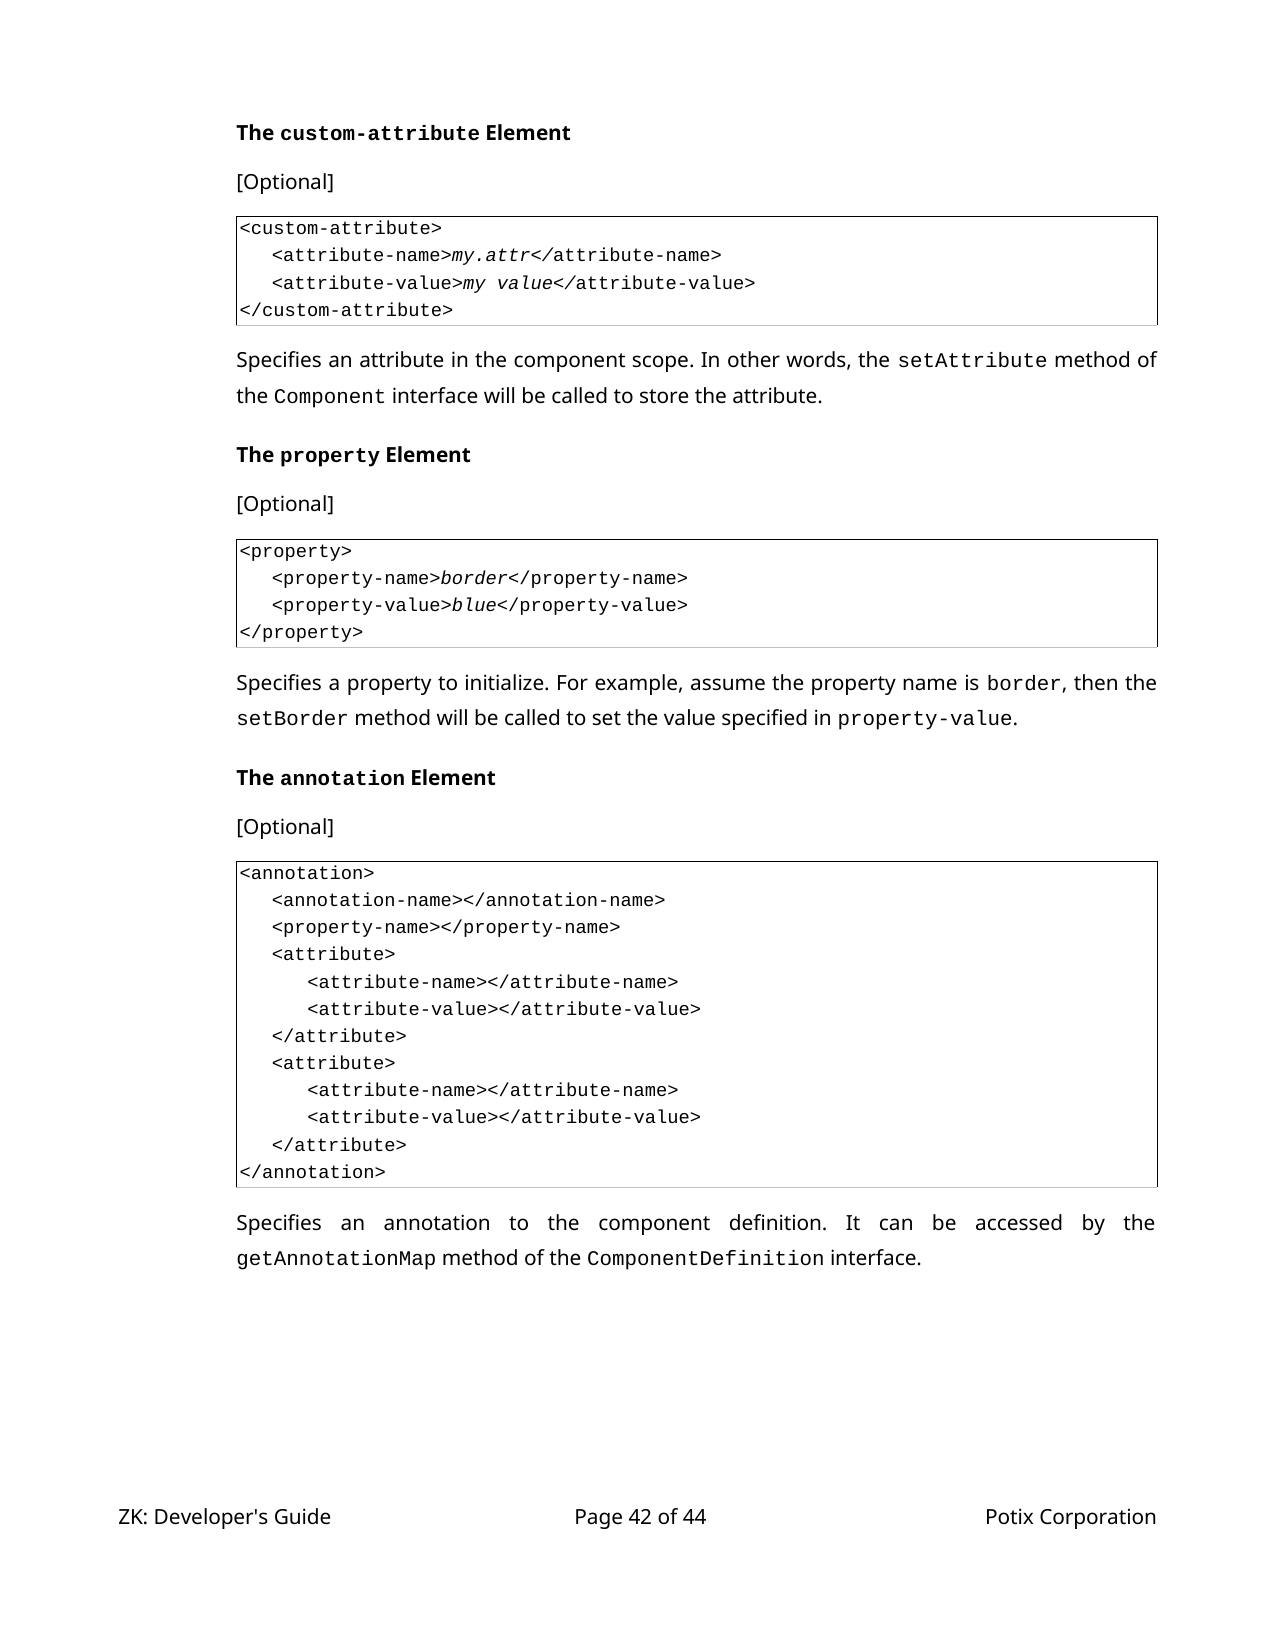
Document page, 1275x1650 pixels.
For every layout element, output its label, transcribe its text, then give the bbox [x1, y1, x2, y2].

text <annotation> [237, 862, 1157, 885]
text <property> [237, 540, 1157, 563]
text <attribute-name></attribute-name> [237, 1078, 1157, 1102]
text [Optional] [236, 489, 1157, 518]
text </attribute> [237, 1024, 1157, 1048]
text Specifies an attribute in the component scope. In other words, the setAttribute method of the Component interface will be called to store the attribute. [236, 346, 1157, 410]
text <property-name></property-name> [237, 915, 1157, 939]
text <attribute> [237, 1051, 1157, 1075]
text <attribute> [237, 942, 1157, 967]
text <custom-attribute> [237, 217, 1157, 240]
subtitle The custom-attribute Element [236, 118, 1157, 147]
text <attribute-name></attribute-name> [237, 969, 1157, 994]
text <attribute-value></attribute-value> [237, 997, 1157, 1021]
text <property-value>blue</property-value> [237, 593, 1157, 617]
text [Optional] [236, 812, 1157, 840]
text </property> [237, 620, 1157, 647]
text Specifies a property to initialize. For example, assume the property name is border, then the setBorder method will be called to set the value specified in property-value. [236, 668, 1157, 732]
text <annotation-name></annotation-name> [237, 888, 1157, 912]
text </custom-attribute> [237, 298, 1157, 325]
text [Optional] [236, 167, 1157, 196]
text <attribute-value></attribute-value> [237, 1105, 1157, 1130]
text </annotation> [237, 1160, 1157, 1187]
text </attribute> [237, 1133, 1157, 1157]
text Specifies an annotation to the component definition. It can be accessed by the getAnnotationMap method of the ComponentDefinition interface. [236, 1208, 1157, 1271]
text <property-name>border</property-name> [237, 566, 1157, 590]
text <attribute-name>my.attr</attribute-name> [237, 243, 1157, 268]
subtitle The property Element [236, 440, 1157, 469]
text <attribute-value>my value</attribute-value> [237, 271, 1157, 295]
subtitle The annotation Element [236, 763, 1157, 791]
